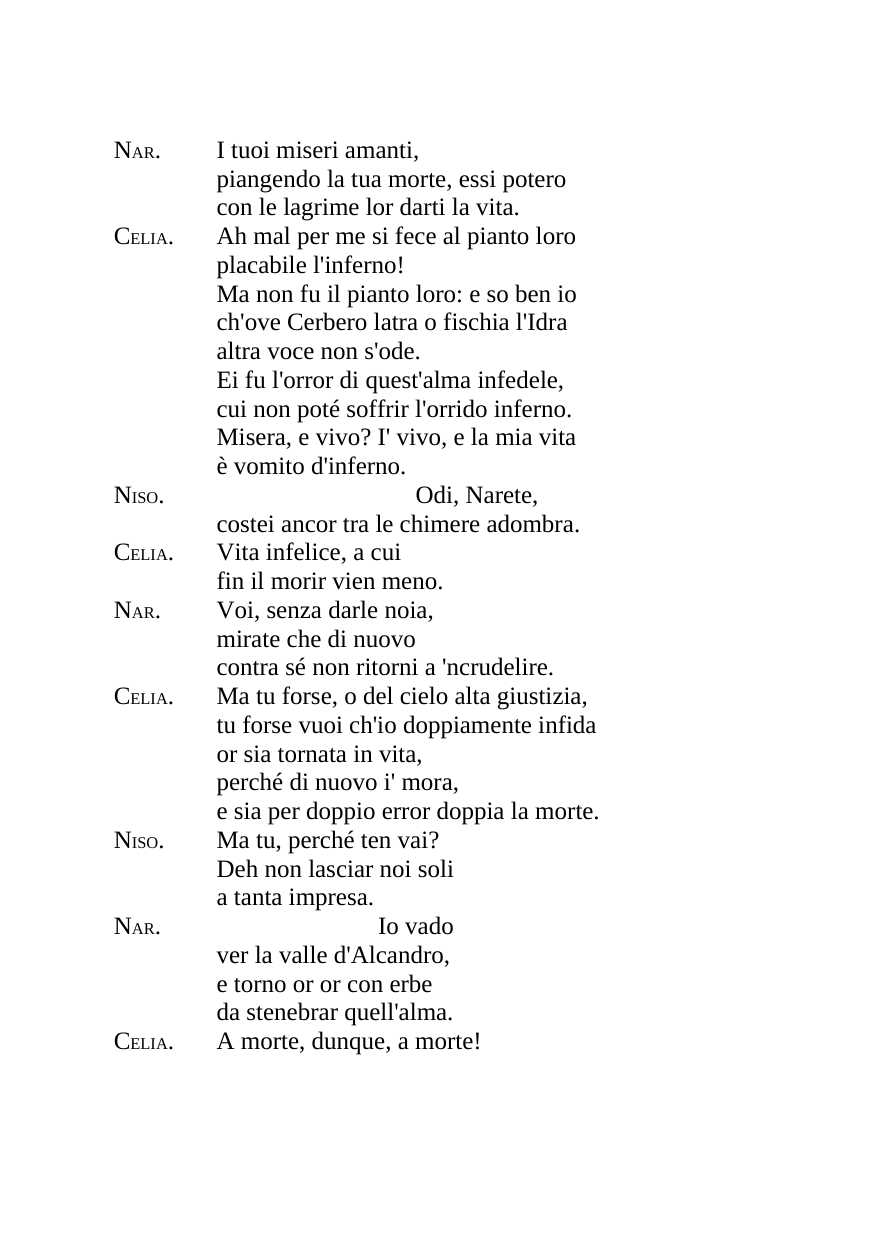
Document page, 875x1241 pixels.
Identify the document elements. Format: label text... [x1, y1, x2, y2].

table_cell Nar. [106, 135, 209, 221]
table_cell Io vado ver la valle d'Alcandro, e torno or or con erbe da stenebrar quell'alma. [209, 911, 768, 1026]
table_cell Odi, Narete, costei ancor tra le chimere adombra. [209, 480, 768, 537]
table_cell Ma tu forse, o del cielo alta giustizia, tu forse vuoi ch'io doppiamente infida or sia tornata in vita, perché di nuovo i' mora, e sia per doppio error doppia la morte. [209, 681, 768, 825]
table_cell Celia. [106, 1026, 209, 1055]
table_cell I tuoi miseri amanti, piangendo la tua morte, essi potero con le lagrime lor darti la vita. [209, 135, 768, 221]
table_cell Ma tu, perché ten vai? Deh non lasciar noi soli a tanta impresa. [209, 825, 768, 911]
table_cell Voi, senza darle noia, mirate che di nuovo contra sé non ritorni a 'ncrudelire. [209, 595, 768, 681]
table_cell Ah mal per me si fece al pianto loro placabile l'inferno! Ma non fu il pianto loro: e so ben io ch'ove Cerbero latra o fischia l'Idra altra voce non s'ode. Ei fu l'orror di quest'alma infedele, cui non poté soffrir l'orrido inferno. Misera, e vivo? I' vivo, e la mia vita è vomito d'inferno. [209, 221, 768, 480]
table_cell Nar. [106, 911, 209, 1026]
table_cell Nar. [106, 595, 209, 681]
table_cell Niso. [106, 825, 209, 911]
table_cell Vita infelice, a cui fin il morir vien meno. [209, 538, 768, 595]
table_cell Celia. [106, 681, 209, 825]
table_cell Niso. [106, 480, 209, 537]
table_cell Celia. [106, 538, 209, 595]
table_cell Celia. [106, 221, 209, 480]
table_cell A morte, dunque, a morte! [209, 1026, 768, 1055]
